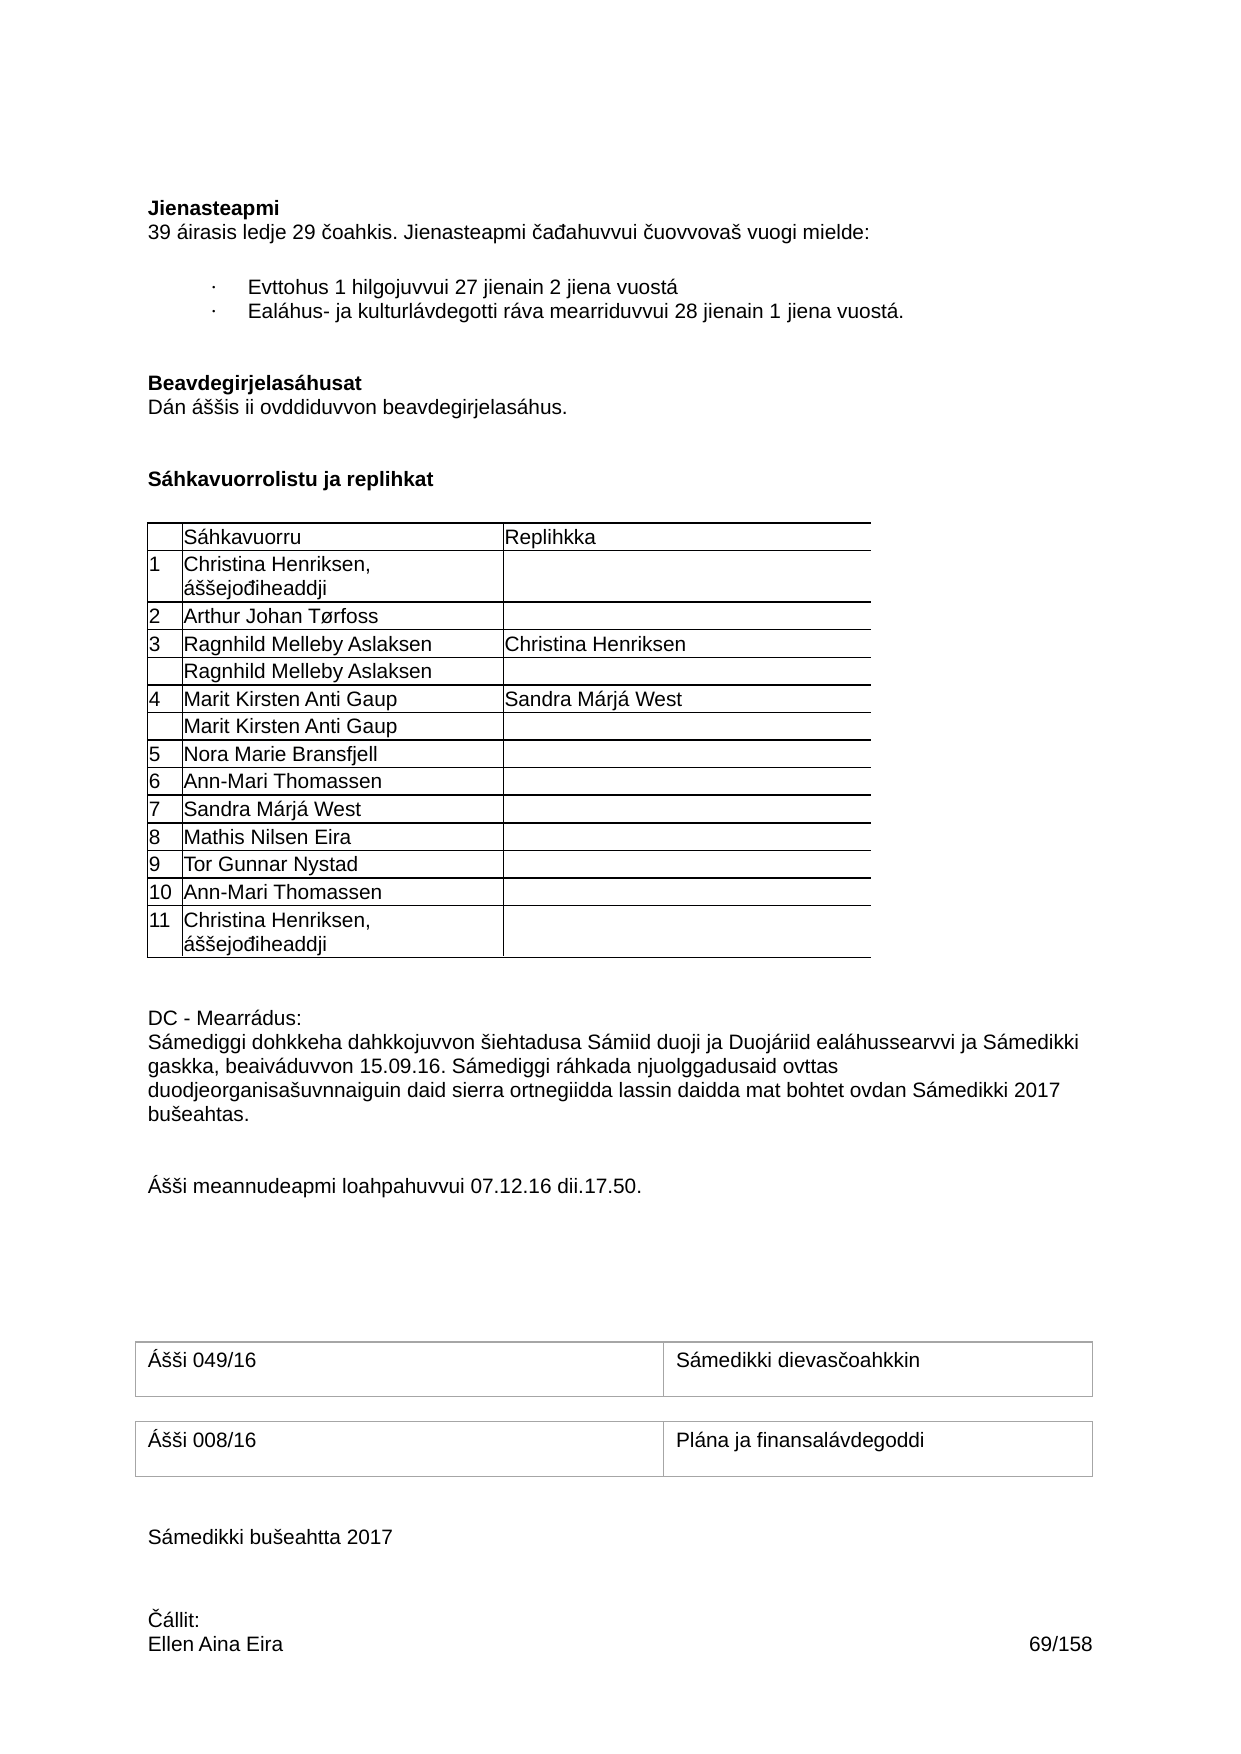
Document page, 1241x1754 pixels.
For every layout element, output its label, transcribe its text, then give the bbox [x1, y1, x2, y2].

table_cell Sandra Márjá West [504, 686, 871, 712]
table_cell 2 [148, 603, 182, 629]
table_cell Christina Henriksen [504, 630, 871, 656]
table_cell Christina Henriksen, áššejođiheaddji [183, 906, 503, 956]
table_cell [148, 658, 182, 684]
table_cell Arthur Johan Tørfoss [183, 603, 503, 629]
table_cell Tor Gunnar Nystad [183, 851, 503, 877]
table_header Sámediggi dohkkeha dahkkojuvvon šiehtadusa Sámiid duoji ja Duojáriid ealáhussearvvi ja Sámedikki gaskka, beaiváduvvon 15.09.16. Sámediggi ráhkada njuolggadusaid ovttas duodjeorganisašuvnnaiguin daid sierra ortnegiidda lassin daidda mat bohtet ovdan Sámedikki 2017 bušeahtas. Ášši meannudeapmi loahpahuvvui 07.12.16 dii.17.50. [136, 1030, 1104, 1198]
table_cell Marit Kirsten Anti Gaup [183, 686, 503, 712]
table_header Replihkka [504, 524, 871, 549]
table_header Sáhkavuorru [183, 524, 503, 549]
table_cell [504, 796, 871, 822]
table_cell [504, 603, 871, 629]
table_cell [504, 741, 871, 767]
table_cell 1 [148, 551, 182, 601]
table_header Ášši 008/16 [136, 1422, 663, 1476]
table_cell [504, 658, 871, 684]
table_cell Nora Marie Bransfjell [183, 741, 503, 767]
table_cell 9 [148, 851, 182, 877]
table_cell 6 [148, 768, 182, 794]
table_cell 10 [148, 879, 182, 905]
table_cell Marit Kirsten Anti Gaup [183, 713, 503, 739]
table_cell [504, 768, 871, 794]
table_cell Sandra Márjá West [183, 796, 503, 822]
table_header [148, 524, 182, 549]
table_cell Mathis Nilsen Eira [183, 824, 503, 849]
table_cell [504, 906, 871, 956]
text Sámedikki bušeahtta 2017 [148, 1525, 1093, 1549]
table_header Ášši 049/16 [136, 1343, 663, 1396]
table_cell Ann-Mari Thomassen [183, 768, 503, 794]
table_cell [148, 713, 182, 739]
table_cell 7 [148, 796, 182, 822]
table_cell 5 [148, 741, 182, 767]
table_cell Ragnhild Melleby Aslaksen [183, 630, 503, 656]
table_cell 3 [148, 630, 182, 656]
table_cell [504, 824, 871, 849]
table_cell Ann-Mari Thomassen [183, 879, 503, 905]
table_cell 4 [148, 686, 182, 712]
table_header Sámedikki dievasčoahkkin [664, 1343, 1092, 1396]
table_cell [504, 713, 871, 739]
table_header Plána ja finansalávdegoddi [664, 1422, 1092, 1476]
table_cell Ragnhild Melleby Aslaksen [183, 658, 503, 684]
table_header Jienasteapmi 39 áirasis ledje 29 čoahkis. Jienasteapmi čađahuvvui čuovvovaš vuogi mielde: Evttohus 1 hilgojuvvui 27 jienain 2 jiena vuostá Ealáhus- ja kulturlávdegotti ráva mearriduvvui 28 jienain 1 jiena vuostá. Beavdegirjelasáhusat Dán áššis ii ovddiduvvon beavdegirjelasáhus. Sáhkavuorrolistu ja replihkat [136, 148, 916, 958]
table_cell [504, 851, 871, 877]
table_cell 8 [148, 824, 182, 849]
table_cell [504, 879, 871, 905]
text DC - Mearrádus: [148, 982, 1093, 1030]
table_cell [504, 551, 871, 601]
table_cell 11 [148, 906, 182, 956]
table_cell Christina Henriksen, áššejođiheaddji [183, 551, 503, 601]
